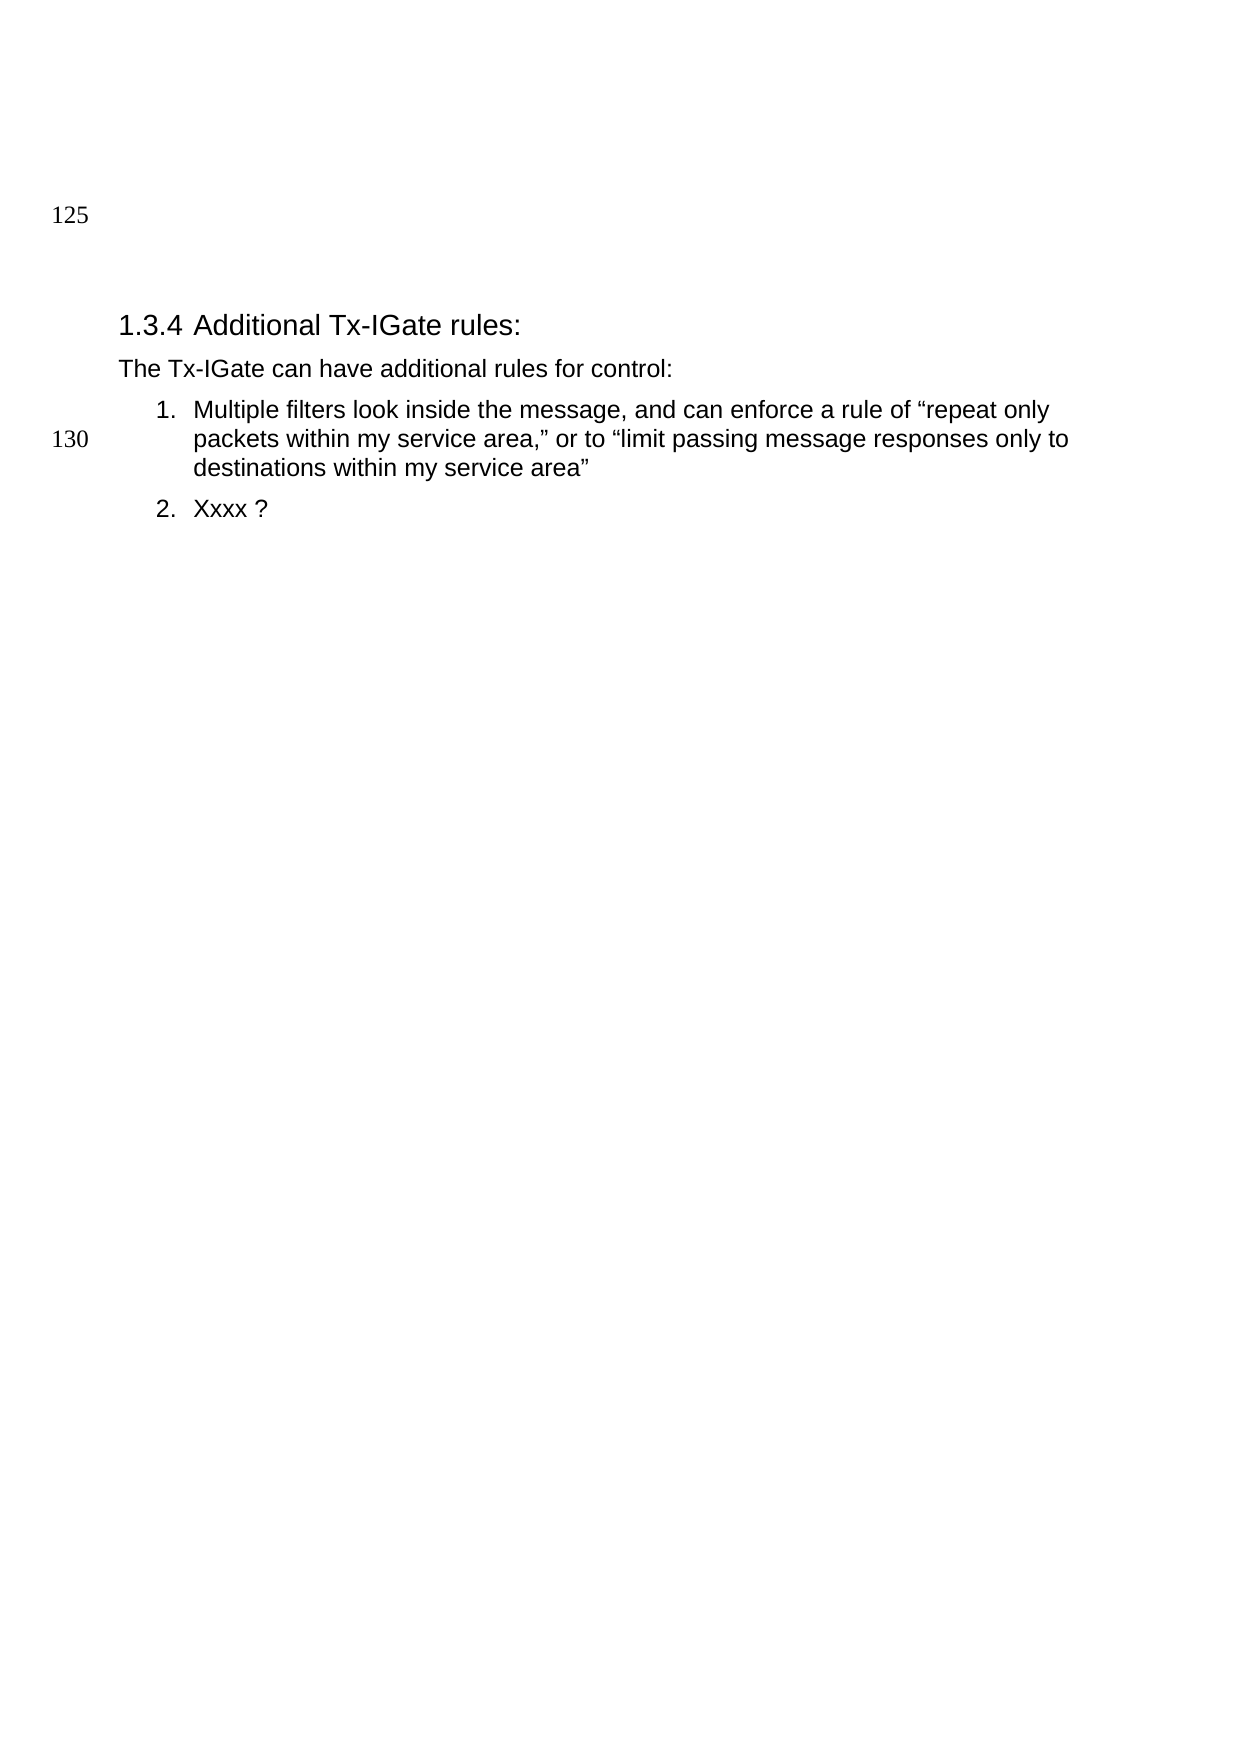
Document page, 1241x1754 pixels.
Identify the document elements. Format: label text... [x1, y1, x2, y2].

text The Tx-IGate can have additional rules for control: [118, 354, 1122, 383]
list Xxxx ? [156, 494, 1122, 523]
list Multiple filters look inside the message, and can enforce a rule of “repeat only packets within my service area,” or to “limit passing message responses only to destinations within my service area” [156, 395, 1122, 482]
subtitle Additional Tx-IGate rules: [118, 308, 1122, 342]
